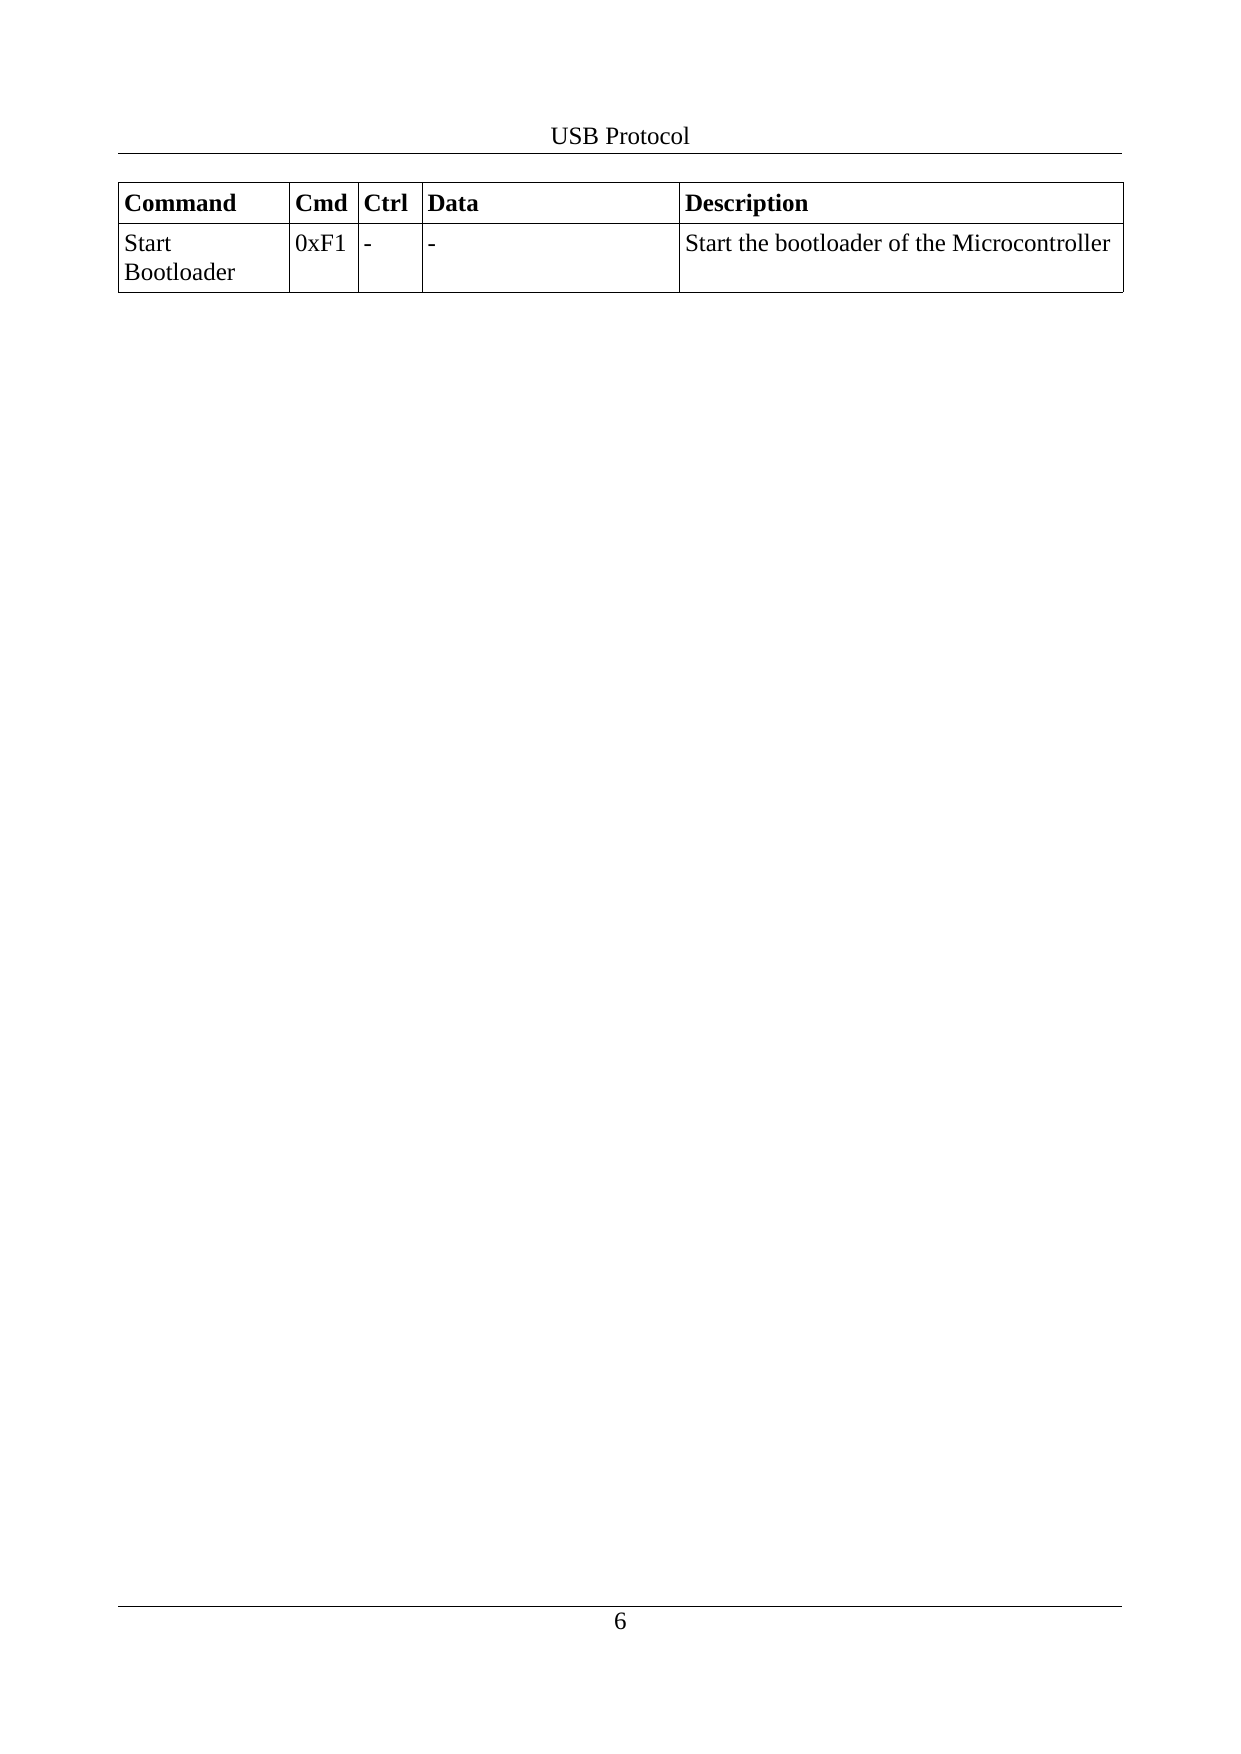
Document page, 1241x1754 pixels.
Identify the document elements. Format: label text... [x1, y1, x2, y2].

table_cell Start Bootloader [119, 224, 289, 292]
table_cell 0xF1 [290, 224, 358, 292]
table_header Command [119, 183, 289, 223]
table_header Description [680, 183, 1123, 223]
table_cell - [423, 224, 679, 292]
table_cell Start the bootloader of the Microcontroller [680, 224, 1123, 292]
table_header Cmd [290, 183, 358, 223]
table_cell - [359, 224, 422, 292]
table_header Ctrl [359, 183, 422, 223]
table_header Data [423, 183, 679, 223]
